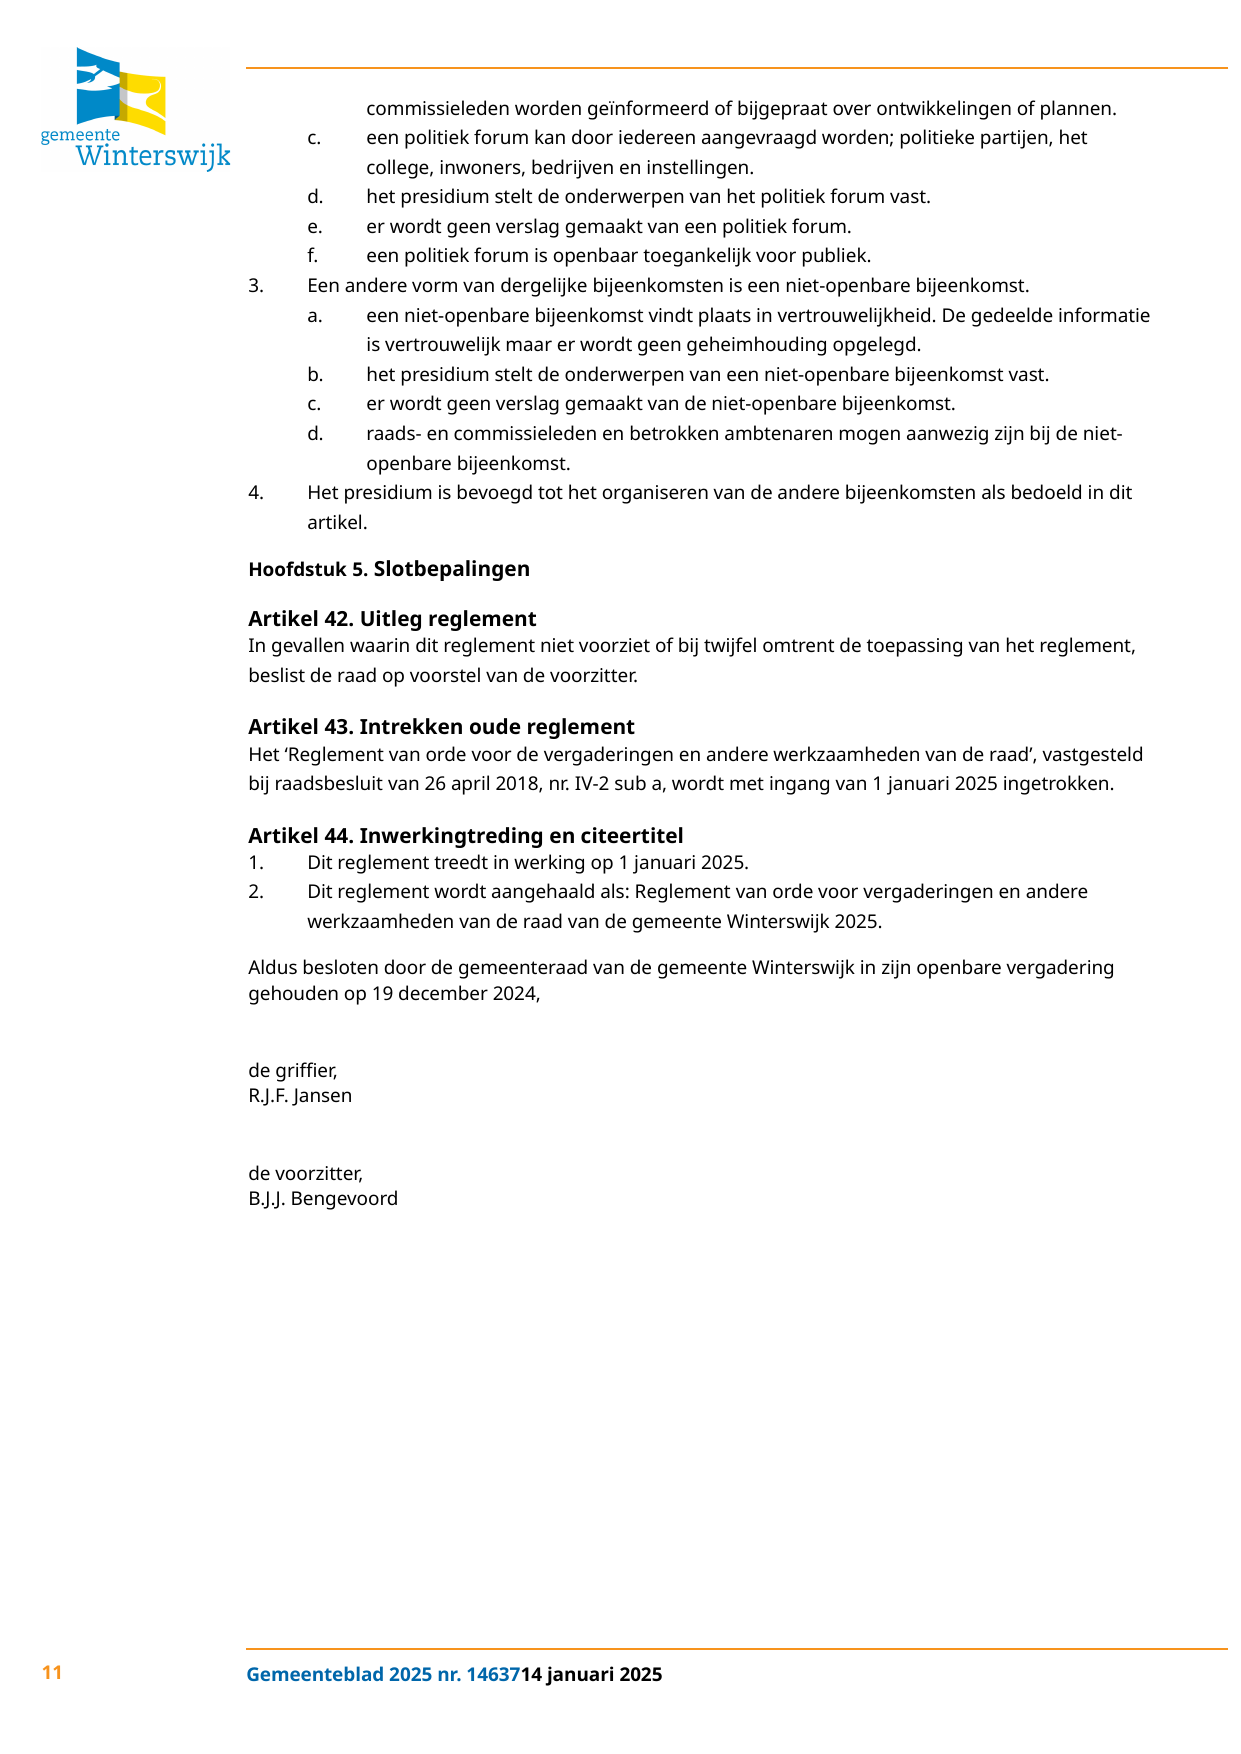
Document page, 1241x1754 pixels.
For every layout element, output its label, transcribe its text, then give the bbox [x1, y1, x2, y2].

text R.J.F. Jansen [248, 1083, 1152, 1108]
list Een andere vorm van dergelijke bijeenkomsten is een niet-openbare bijeenkomst. [248, 272, 1152, 298]
list er wordt geen verslag gemaakt van de niet-openbare bijeenkomst. [307, 391, 1152, 416]
list een politiek forum is openbaar toegankelijk voor publiek. [307, 243, 1152, 268]
list commissieleden worden geïnformeerd of bijgepraat over ontwikkelingen of plannen. [307, 95, 1152, 121]
list een niet-openbare bijeenkomst vindt plaats in vertrouwelijkheid. De gedeelde informatie is vertrouwelijk maar er wordt geen geheimhouding opgelegd. [307, 302, 1152, 357]
list Het presidium is bevoegd tot het organiseren van de andere bijeenkomsten als bedoeld in dit artikel. [248, 479, 1152, 535]
text Artikel 43. Intrekken oude reglement [248, 712, 1152, 741]
list het presidium stelt de onderwerpen van het politiek forum vast. [307, 183, 1152, 209]
list het presidium stelt de onderwerpen van een niet-openbare bijeenkomst vast. [307, 361, 1152, 387]
text In gevallen waarin dit reglement niet voorziet of bij twijfel omtrent de toepassing van het reglement, beslist de raad op voorstel van de voorzitter. [248, 632, 1152, 688]
picture [41, 47, 231, 172]
text Aldus besloten door de gemeenteraad van de gemeente Winterswijk in zijn openbare vergadering gehouden op 19 december 2024, [248, 954, 1152, 1005]
text de voorzitter, [248, 1160, 1152, 1186]
text Het ‘Reglement van orde voor de vergaderingen en andere werkzaamheden van de raad’, vastgesteld bij raadsbesluit van 26 april 2018, nr. IV-2 sub a, wordt met ingang van 1 januari 2025 ingetrokken. [248, 741, 1152, 796]
text Artikel 42. Uitleg reglement [248, 604, 1152, 632]
list er wordt geen verslag gemaakt van een politiek forum. [307, 213, 1152, 239]
picture [225, 153, 231, 162]
text de griffier, [248, 1057, 1152, 1083]
list een politiek forum kan door iedereen aangevraagd worden; politieke partijen, het college, inwoners, bedrijven en instellingen. [307, 124, 1152, 180]
list Dit reglement wordt aangehaald als: Reglement van orde voor vergaderingen en andere werkzaamheden van de raad van de gemeente Winterswijk 2025. [248, 879, 1152, 934]
text Artikel 44. Inwerkingtreding en citeertitel [248, 821, 1152, 849]
text Hoofdstuk 5. Slotbepalingen [248, 554, 1152, 583]
list raads- en commissieleden en betrokken ambtenaren mogen aanwezig zijn bij de niet-openbare bijeenkomst. [307, 420, 1152, 476]
list Dit reglement treedt in werking op 1 januari 2025. [248, 849, 1152, 875]
text B.J.J. Bengevoord [248, 1186, 1152, 1211]
